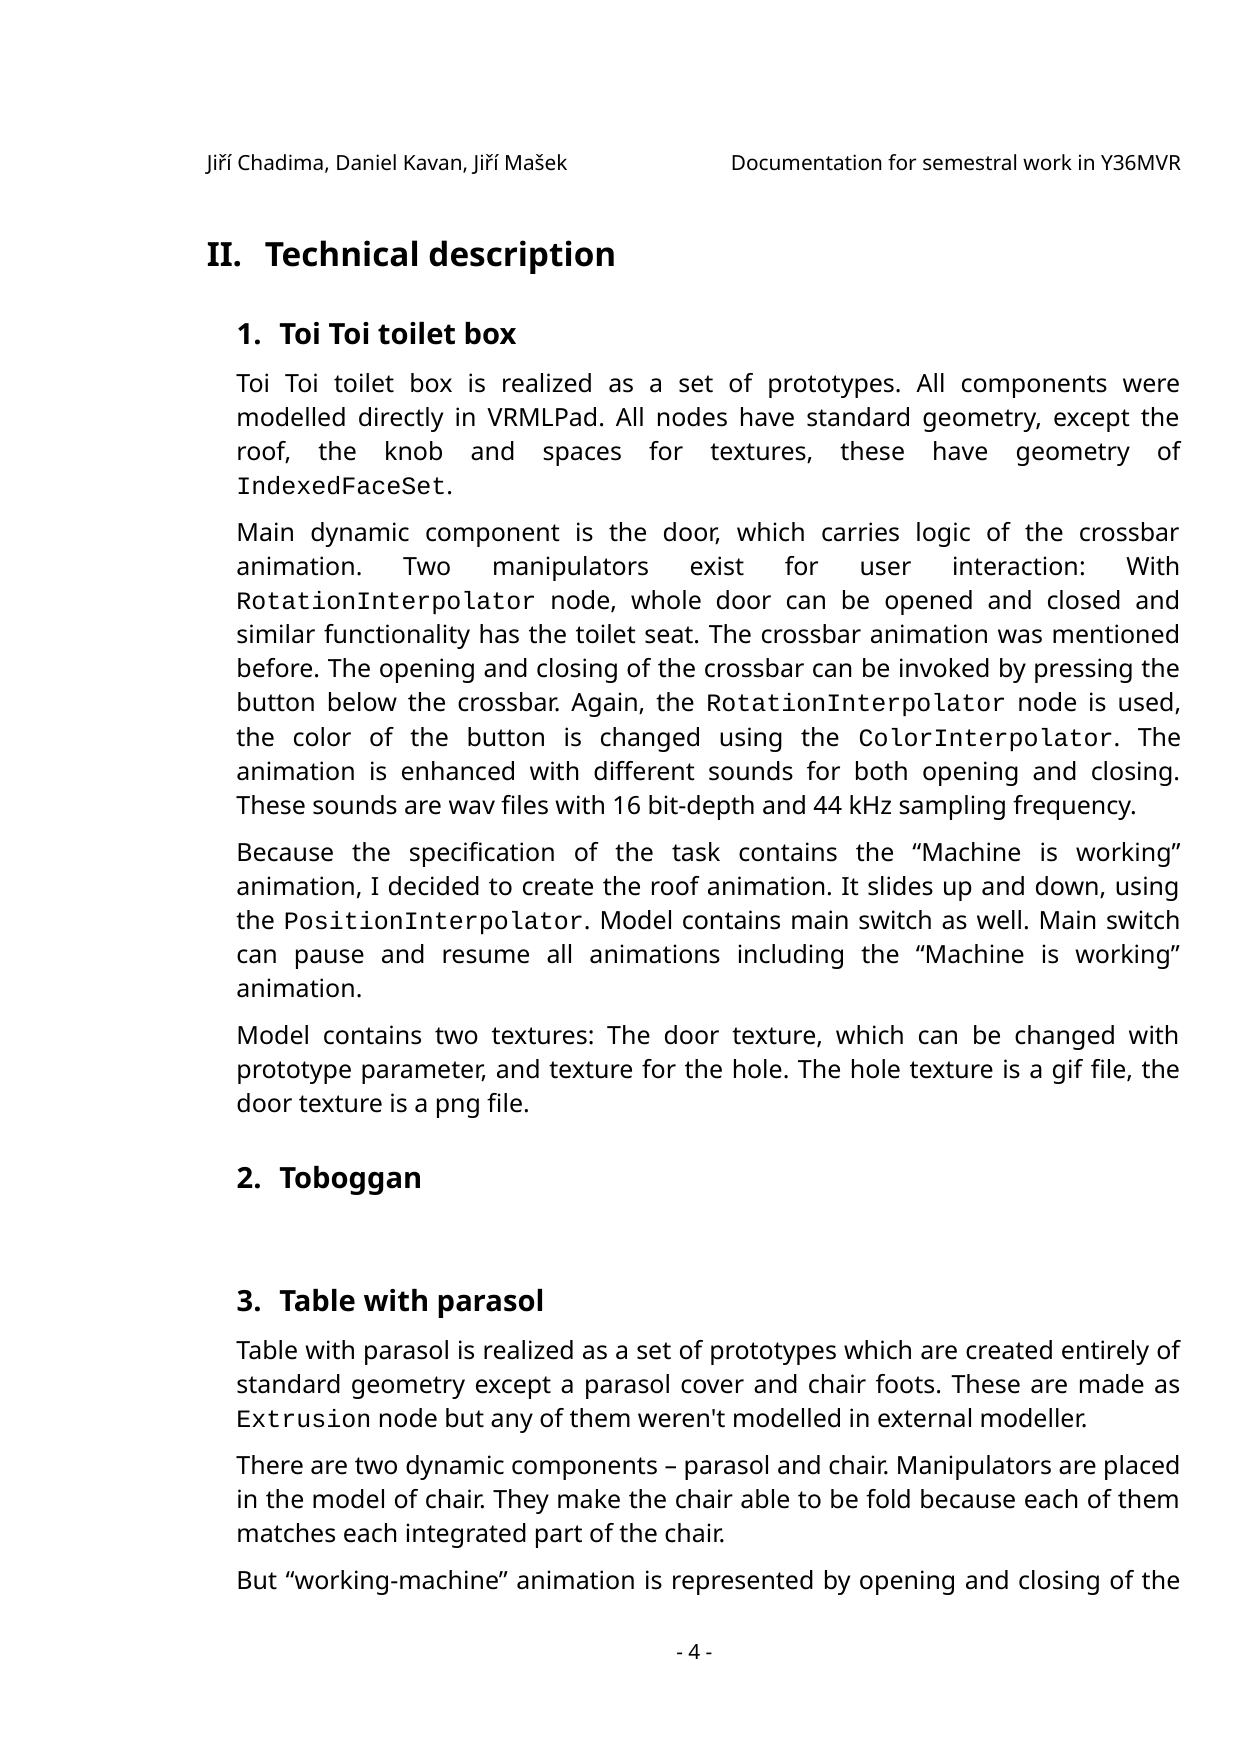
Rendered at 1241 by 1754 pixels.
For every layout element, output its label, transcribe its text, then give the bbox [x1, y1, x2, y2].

text Toi Toi toilet box is realized as a set of prototypes. All components were modelled directly in VRMLPad. All nodes have standard geometry, except the roof, the knob and spaces for textures, these have geometry of IndexedFaceSet. [236, 366, 1181, 502]
text Because the specification of the task contains the “Machine is working” animation, I decided to create the roof animation. It slides up and down, using the PositionInterpolator. Model contains main switch as well. Main switch can pause and resume all animations including the “Machine is working” animation. [236, 834, 1181, 1005]
text But “working-machine” animation is represented by opening and closing of the [236, 1562, 1181, 1597]
text There are two dynamic components – parasol and chair. Manipulators are placed in the model of chair. They make the chair able to be fold because each of them matches each integrated part of the chair. [236, 1448, 1181, 1550]
subtitle Toi Toi toilet box [236, 313, 1181, 353]
text Main dynamic component is the door, which carries logic of the crossbar animation. Two manipulators exist for user interaction: With RotationInterpolator node, whole door can be opened and closed and similar functionality has the toilet seat. The crossbar animation was mentioned before. The opening and closing of the crossbar can be invoked by pressing the button below the crossbar. Again, the RotationInterpolator node is used, the color of the button is changed using the ColorInterpolator. The animation is enhanced with different sounds for both opening and closing. These sounds are wav files with 16 bit-depth and 44 kHz sampling frequency. [236, 514, 1181, 822]
subtitle Toboggan [236, 1157, 1181, 1197]
subtitle Table with parasol [236, 1281, 1181, 1320]
text Table with parasol is realized as a set of prototypes which are created entirely of standard geometry except a parasol cover and chair foots. These are made as Extrusion node but any of them weren't modelled in external modeller. [236, 1333, 1181, 1435]
subtitle Technical description [207, 231, 1181, 276]
text Model contains two textures: The door texture, which can be changed with prototype parameter, and texture for the hole. The hole texture is a gif file, the door texture is a png file. [236, 1017, 1181, 1119]
